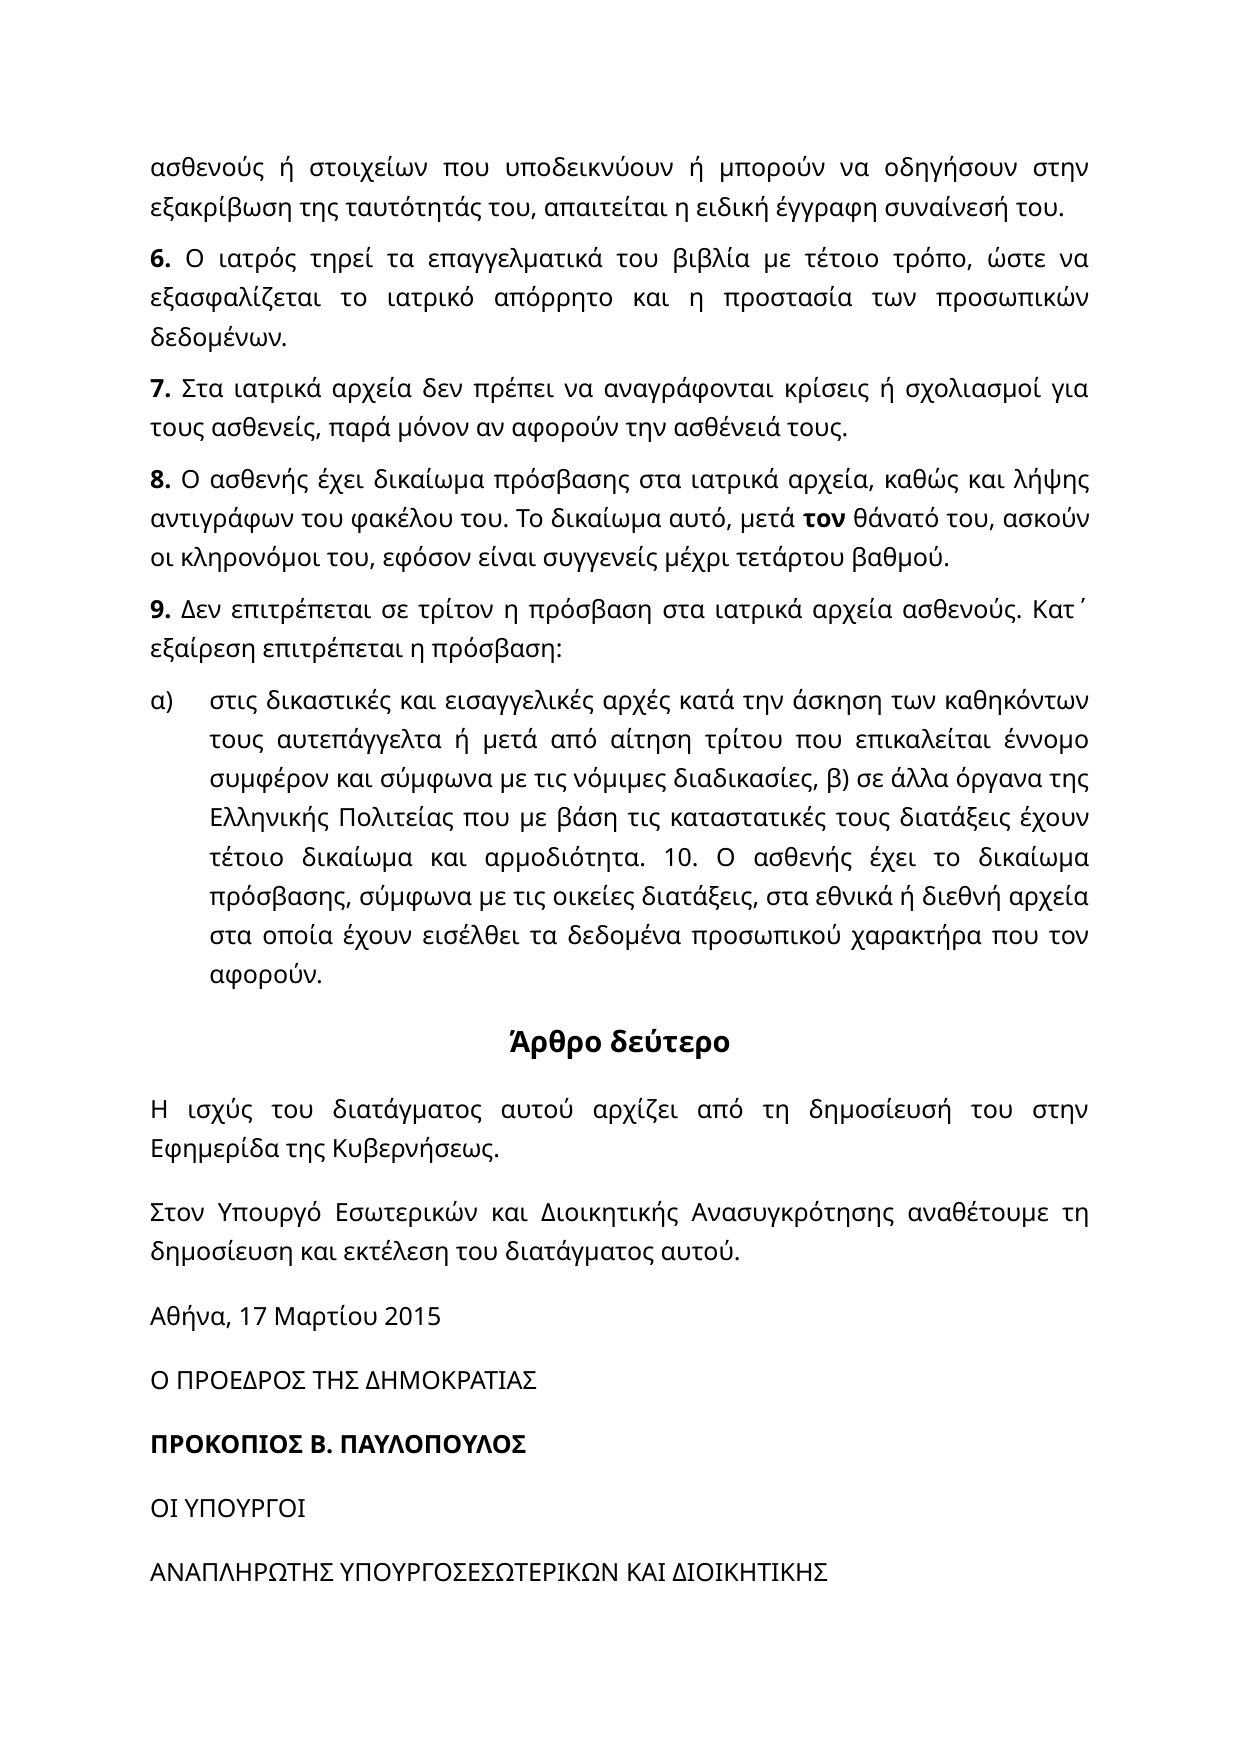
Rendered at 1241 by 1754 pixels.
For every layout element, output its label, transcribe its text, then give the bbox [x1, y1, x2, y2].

text Η ισχύς του διατάγματος αυτού αρχίζει από τη δημοσίευσή του στην Εφημερίδα της Κυβερνήσεως. [150, 1091, 1090, 1165]
text 8. Ο ασθενής έχει δικαίωμα πρόσβασης στα ιατρικά αρχεία, καθώς και λήψης αντιγράφων του φακέλου του. Το δικαίωμα αυτό, μετά τον θάνατό του, ασκούν οι κληρονόμοι του, εφόσον είναι συγγενείς μέχρι τετάρτου βαθμού. [150, 462, 1090, 574]
text Ο ΠΡΟΕΔΡΟΣ ΤΗΣ ΔΗΜΟΚΡΑΤΙΑΣ [150, 1362, 1090, 1396]
text 9. Δεν επιτρέπεται σε τρίτον η πρόσβαση στα ιατρικά αρχεία ασθενούς. Κατ΄ εξαίρεση επιτρέπεται η πρόσβαση: [150, 592, 1090, 665]
text ΠΡΟΚΟΠΙΟΣ Β. ΠΑΥΛΟΠΟΥΛΟΣ [150, 1426, 1090, 1461]
text ΑΝΑΠΛΗΡΩΤΗΣ ΥΠΟΥΡΓΟΣΕΣΩΤΕΡΙΚΩΝ ΚΑΙ ΔΙΟΙΚΗΤΙΚΗΣ [150, 1555, 1090, 1589]
text Στον Υπουργό Εσωτερικών και Διοικητικής Ανασυγκρότησης αναθέτουμε τη δημοσίευση και εκτέλεση του διατάγματος αυτού. [150, 1195, 1090, 1268]
text Αθήνα, 17 Μαρτίου 2015 [150, 1298, 1090, 1332]
list α) στις δικαστικές και εισαγγελικές αρχές κατά την άσκηση των καθηκόντων τους αυτεπάγγελτα ή μετά από αίτηση τρίτου που επικαλείται έννομο συμφέρον και σύμφωνα με τις νόμιμες διαδικασίες, β) σε άλλα όργανα της Ελληνικής Πολιτείας που με βάση τις καταστατικές τους διατάξεις έχουν τέτοιο δικαίωμα και αρμοδιότητα. 10. Ο ασθενής έχει το δικαίωμα πρόσβασης, σύμφωνα με τις οικείες διατάξεις, στα εθνικά ή διεθνή αρχεία στα οποία έχουν εισέλθει τα δεδομένα προσωπικού χαρακτήρα που τον αφορούν. [150, 682, 1090, 991]
text ασθενούς ή στοιχείων που υποδεικνύουν ή μπορούν να οδηγήσουν στην εξακρίβωση της ταυτότητάς του, απαιτείται η ειδική έγγραφη συναίνεσή του. [150, 150, 1090, 223]
subtitle Άρθρο δεύτερο [150, 1021, 1090, 1061]
text ΟΙ ΥΠΟΥΡΓΟΙ [150, 1491, 1090, 1525]
text 7. Στα ιατρικά αρχεία δεν πρέπει να αναγράφονται κρίσεις ή σχολιασμοί για τους ασθενείς, παρά μόνον αν αφορούν την ασθένειά τους. [150, 371, 1090, 444]
text 6. Ο ιατρός τηρεί τα επαγγελματικά του βιβλία με τέτοιο τρόπο, ώστε να εξασφαλίζεται το ιατρικό απόρρητο και η προστασία των προσωπικών δεδομένων. [150, 241, 1090, 353]
